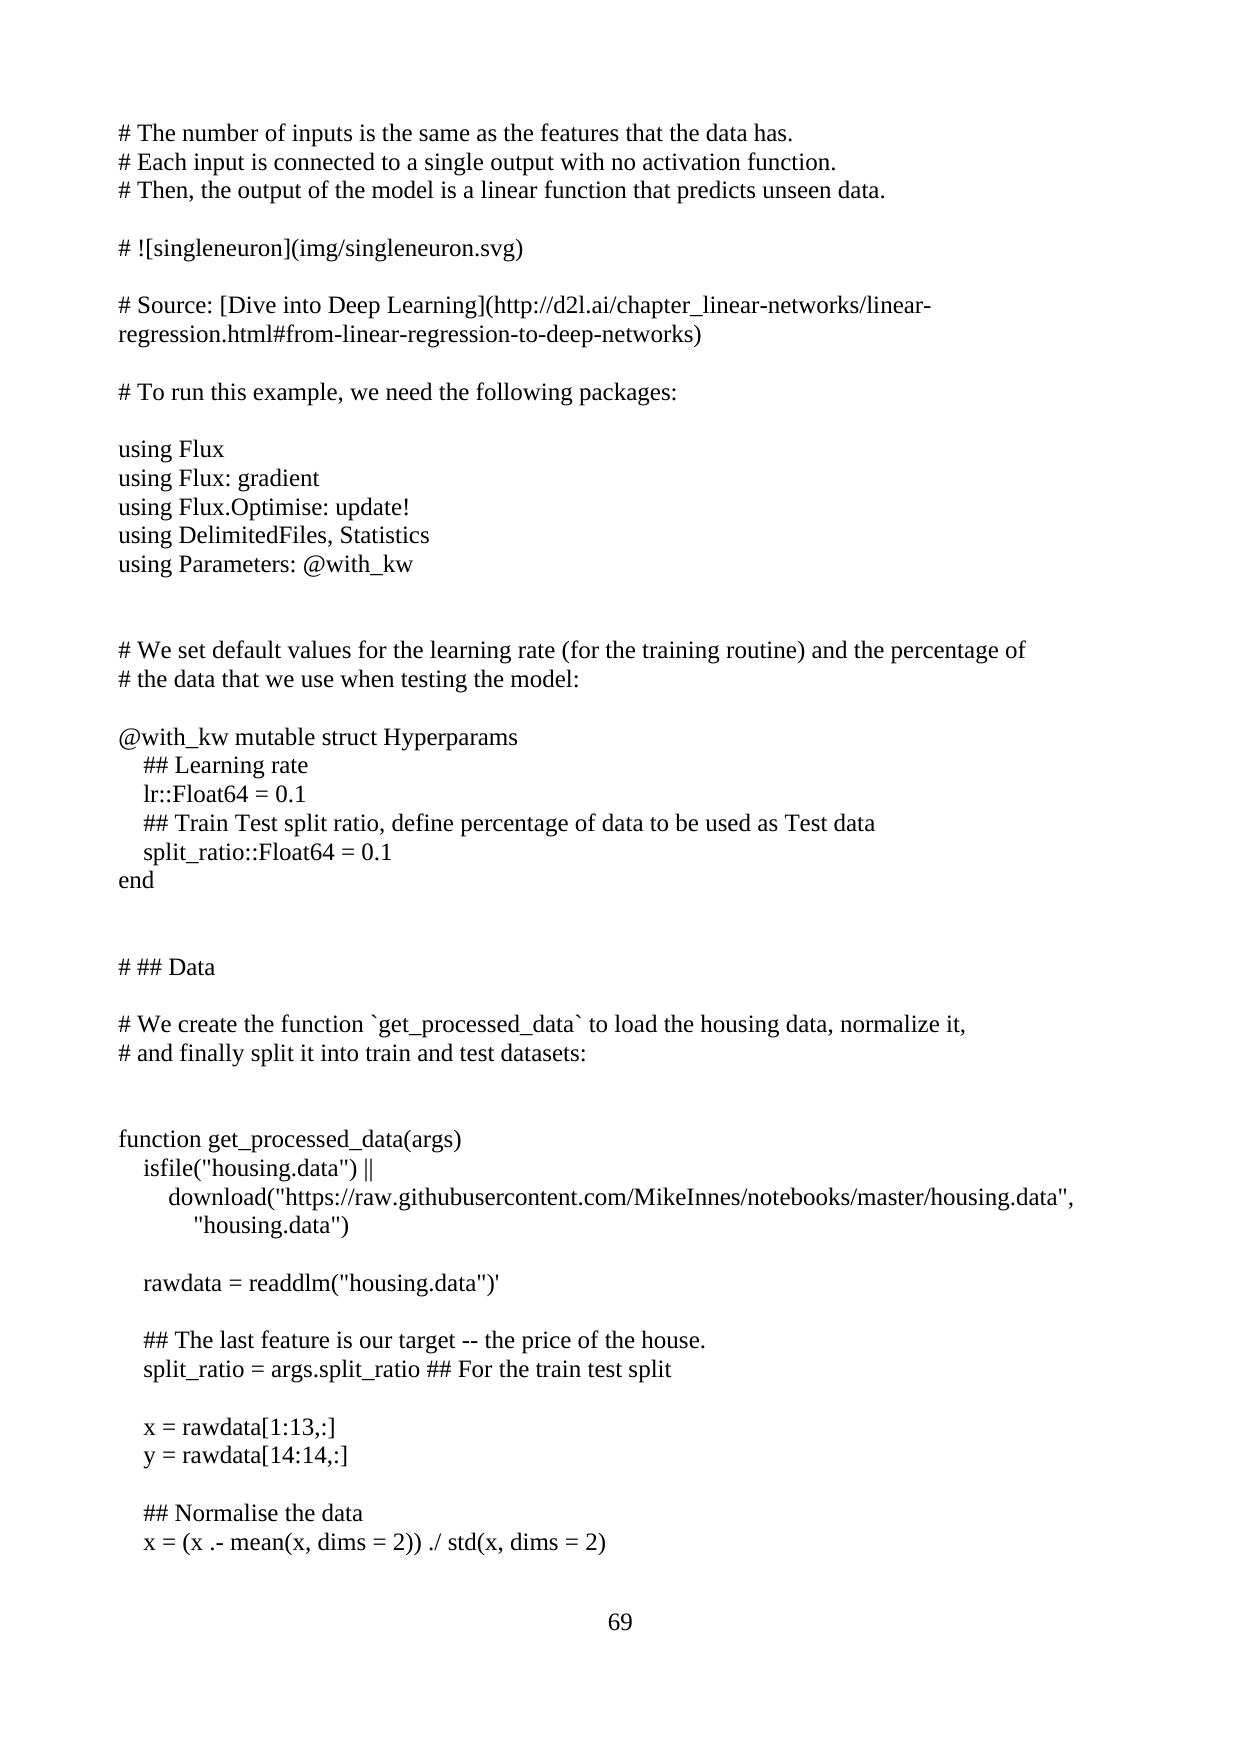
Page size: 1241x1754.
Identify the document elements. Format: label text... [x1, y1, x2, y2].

text rawdata = readdlm("housing.data")' [118, 1268, 1122, 1297]
text end [118, 866, 1122, 894]
text @with_kw mutable struct Hyperparams [118, 722, 1122, 751]
text ## Train Test split ratio, define percentage of data to be used as Test data [118, 808, 1122, 837]
text function get_processed_data(args) [118, 1124, 1122, 1153]
text # To run this example, we need the following packages: [118, 377, 1122, 406]
text x = rawdata[1:13,:] [118, 1412, 1122, 1441]
text x = (x .- mean(x, dims = 2)) ./ std(x, dims = 2) [118, 1527, 1122, 1556]
text y = rawdata[14:14,:] [118, 1441, 1122, 1469]
text split_ratio = args.split_ratio ## For the train test split [118, 1354, 1122, 1383]
text "housing.data") [118, 1211, 1122, 1239]
text # The number of inputs is the same as the features that the data has. [118, 118, 1122, 147]
text lr::Float64 = 0.1 [118, 779, 1122, 808]
text # Source: [Dive into Deep Learning](http://d2l.ai/chapter_linear-networks/linear-regression.html#from-linear-regression-to-deep-networks) [118, 291, 1122, 348]
text ## The last feature is our target -- the price of the house. [118, 1326, 1122, 1354]
text using Flux.Optimise: update! [118, 492, 1122, 521]
text ## Learning rate [118, 751, 1122, 779]
text # Then, the output of the model is a linear function that predicts unseen data. [118, 176, 1122, 204]
text # Each input is connected to a single output with no activation function. [118, 147, 1122, 176]
text # We set default values for the learning rate (for the training routine) and the percentage of [118, 636, 1122, 664]
text using Flux [118, 434, 1122, 463]
text # ![singleneuron](img/singleneuron.svg) [118, 233, 1122, 262]
text # and finally split it into train and test datasets: [118, 1038, 1122, 1067]
text download("https://raw.githubusercontent.com/MikeInnes/notebooks/master/housing.data", [118, 1182, 1122, 1211]
text # the data that we use when testing the model: [118, 664, 1122, 693]
text isfile("housing.data") || [118, 1153, 1122, 1182]
text # We create the function `get_processed_data` to load the housing data, normalize it, [118, 1009, 1122, 1038]
text using Flux: gradient [118, 463, 1122, 492]
text # ## Data [118, 952, 1122, 981]
text using Parameters: @with_kw [118, 549, 1122, 578]
text ## Normalise the data [118, 1498, 1122, 1527]
text using DelimitedFiles, Statistics [118, 521, 1122, 549]
text split_ratio::Float64 = 0.1 [118, 837, 1122, 866]
